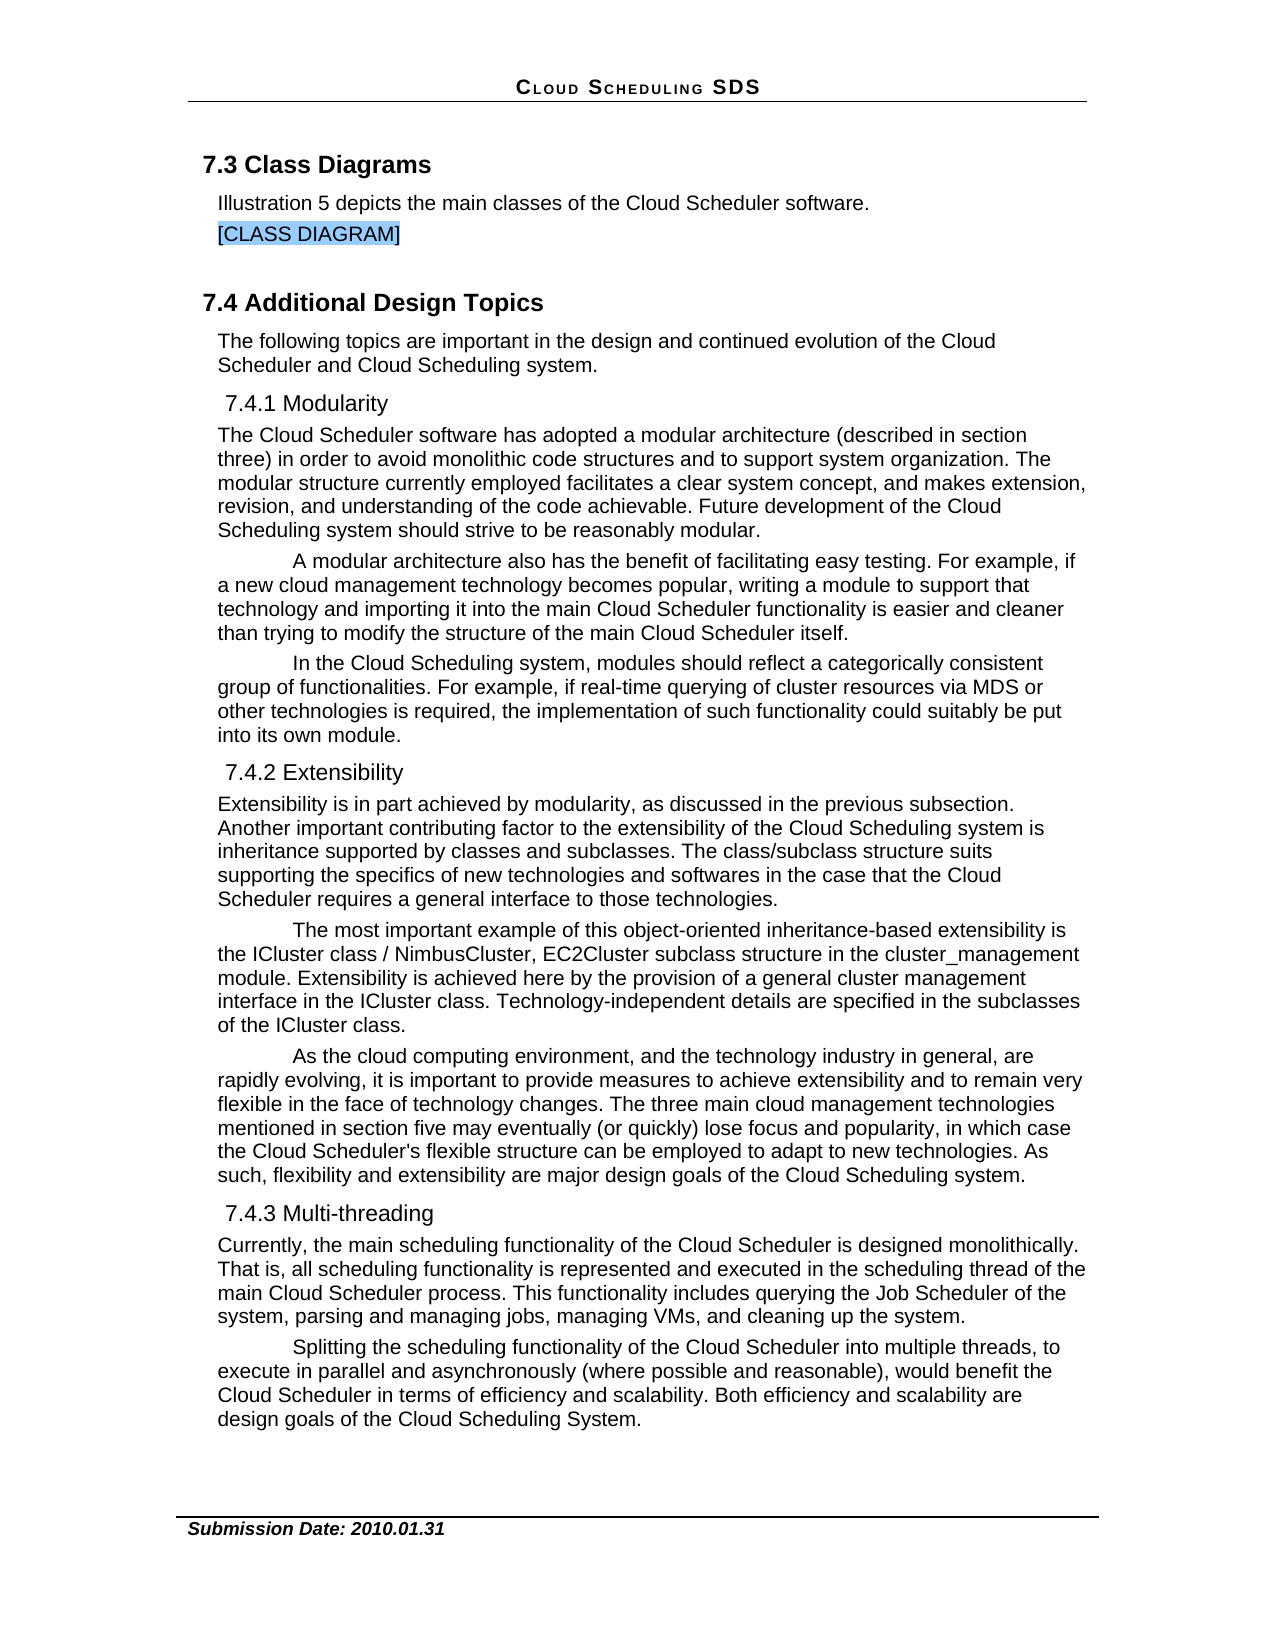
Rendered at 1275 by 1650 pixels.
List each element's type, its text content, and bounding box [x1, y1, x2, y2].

text Extensibility is in part achieved by modularity, as discussed in the previous subsection. Another important contributing factor to the extensibility of the Cloud Scheduling system is inheritance supported by classes and subclasses. The class/subclass structure suits supporting the specifics of new technologies and softwares in the case that the Cloud Scheduler requires a general interface to those technologies. [217, 791, 1087, 911]
subtitle Multi-threading [225, 1200, 1087, 1226]
subtitle Class Diagrams [202, 150, 1087, 179]
text As the cloud computing environment, and the technology industry in general, are rapidly evolving, it is important to provide measures to achieve extensibility and to remain very flexible in the face of technology changes. The three main cloud management technologies mentioned in section five may eventually (or quickly) lose focus and popularity, in which case the Cloud Scheduler's flexible structure can be employed to adapt to new technologies. As such, flexibility and extensibility are major design goals of the Cloud Scheduling system. [217, 1043, 1087, 1187]
subtitle Modularity [225, 390, 1087, 416]
text A modular architecture also has the benefit of facilitating easy testing. For example, if a new cloud management technology becomes popular, writing a module to support that technology and importing it into the main Cloud Scheduler functionality is easier and cleaner than trying to modify the structure of the main Cloud Scheduler itself. [217, 548, 1087, 644]
text Splitting the scheduling functionality of the Cloud Scheduler into multiple threads, to execute in parallel and asynchronously (where possible and reasonable), would benefit the Cloud Scheduler in terms of efficiency and scalability. Both efficiency and scalability are design goals of the Cloud Scheduling System. [217, 1334, 1087, 1430]
subtitle Extensibility [225, 759, 1087, 785]
text Illustration 5 depicts the main classes of the Cloud Scheduler software. [217, 191, 1087, 215]
text [CLASS DIAGRAM] [217, 221, 1087, 245]
text The most important example of this object-oriented inheritance-based extensibility is the ICluster class / NimbusCluster, EC2Cluster subclass structure in the cluster_management module. Extensibility is achieved here by the provision of a general cluster management interface in the ICluster class. Technology-independent details are specified in the subclasses of the ICluster class. [217, 917, 1087, 1037]
text The following topics are important in the design and continued evolution of the Cloud Scheduler and Cloud Scheduling system. [217, 329, 1087, 377]
text Currently, the main scheduling functionality of the Cloud Scheduler is designed monolithically. That is, all scheduling functionality is represented and executed in the scheduling thread of the main Cloud Scheduler process. This functionality includes querying the Job Scheduler of the system, parsing and managing jobs, managing VMs, and cleaning up the system. [217, 1232, 1087, 1328]
text In the Cloud Scheduling system, modules should reflect a categorically consistent group of functionalities. For example, if real-time querying of cluster resources via MDS or other technologies is required, the implementation of such functionality could suitably be put into its own module. [217, 651, 1087, 746]
text The Cloud Scheduler software has adopted a modular architecture (described in section three) in order to avoid monolithic code structures and to support system organization. The modular structure currently employed facilitates a clear system concept, and makes extension, revision, and understanding of the code achievable. Future development of the Cloud Scheduling system should strive to be reasonably modular. [217, 422, 1087, 542]
subtitle Additional Design Topics [202, 288, 1087, 317]
